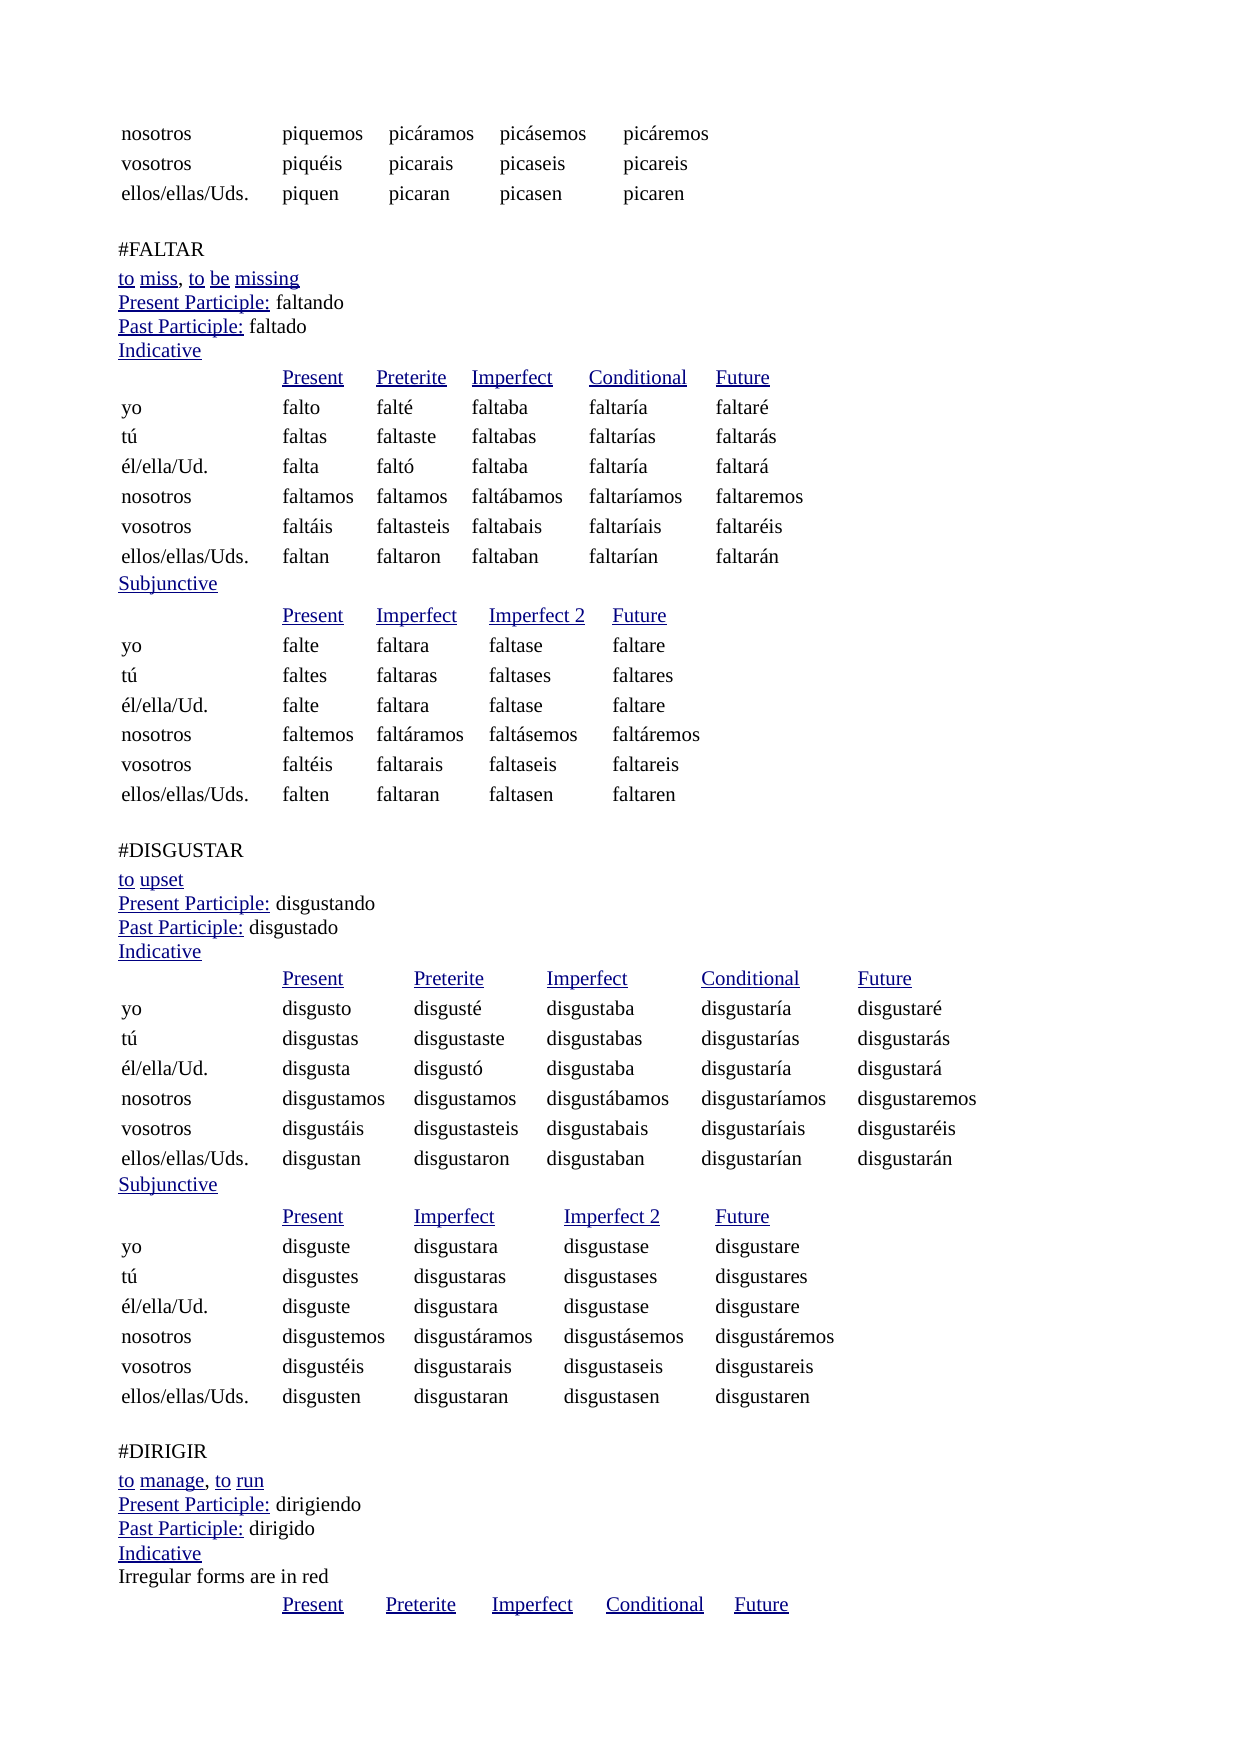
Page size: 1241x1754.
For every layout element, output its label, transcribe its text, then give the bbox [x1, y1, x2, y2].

text #DIRIGIR [118, 1439, 1122, 1463]
text Indicative [118, 338, 1122, 362]
text to manage, to run [118, 1468, 1122, 1492]
text Past Participle: disgustado [118, 915, 1122, 939]
text #DISGUSTAR [118, 838, 1122, 862]
text Subjunctive [118, 1172, 1122, 1196]
text Irregular forms are in red [118, 1564, 1122, 1588]
text Indicative [118, 939, 1122, 963]
text Present Participle: faltando [118, 289, 1122, 314]
text to miss, to be missing [118, 266, 1122, 289]
text Past Participle: dirigido [118, 1516, 1122, 1540]
text Subjunctive [118, 571, 1122, 595]
text Present Participle: dirigiendo [118, 1492, 1122, 1516]
text #FALTAR [118, 237, 1122, 261]
text Indicative [118, 1540, 1122, 1564]
text Present Participle: disgustando [118, 891, 1122, 915]
text to upset [118, 867, 1122, 891]
text Past Participle: faltado [118, 314, 1122, 338]
